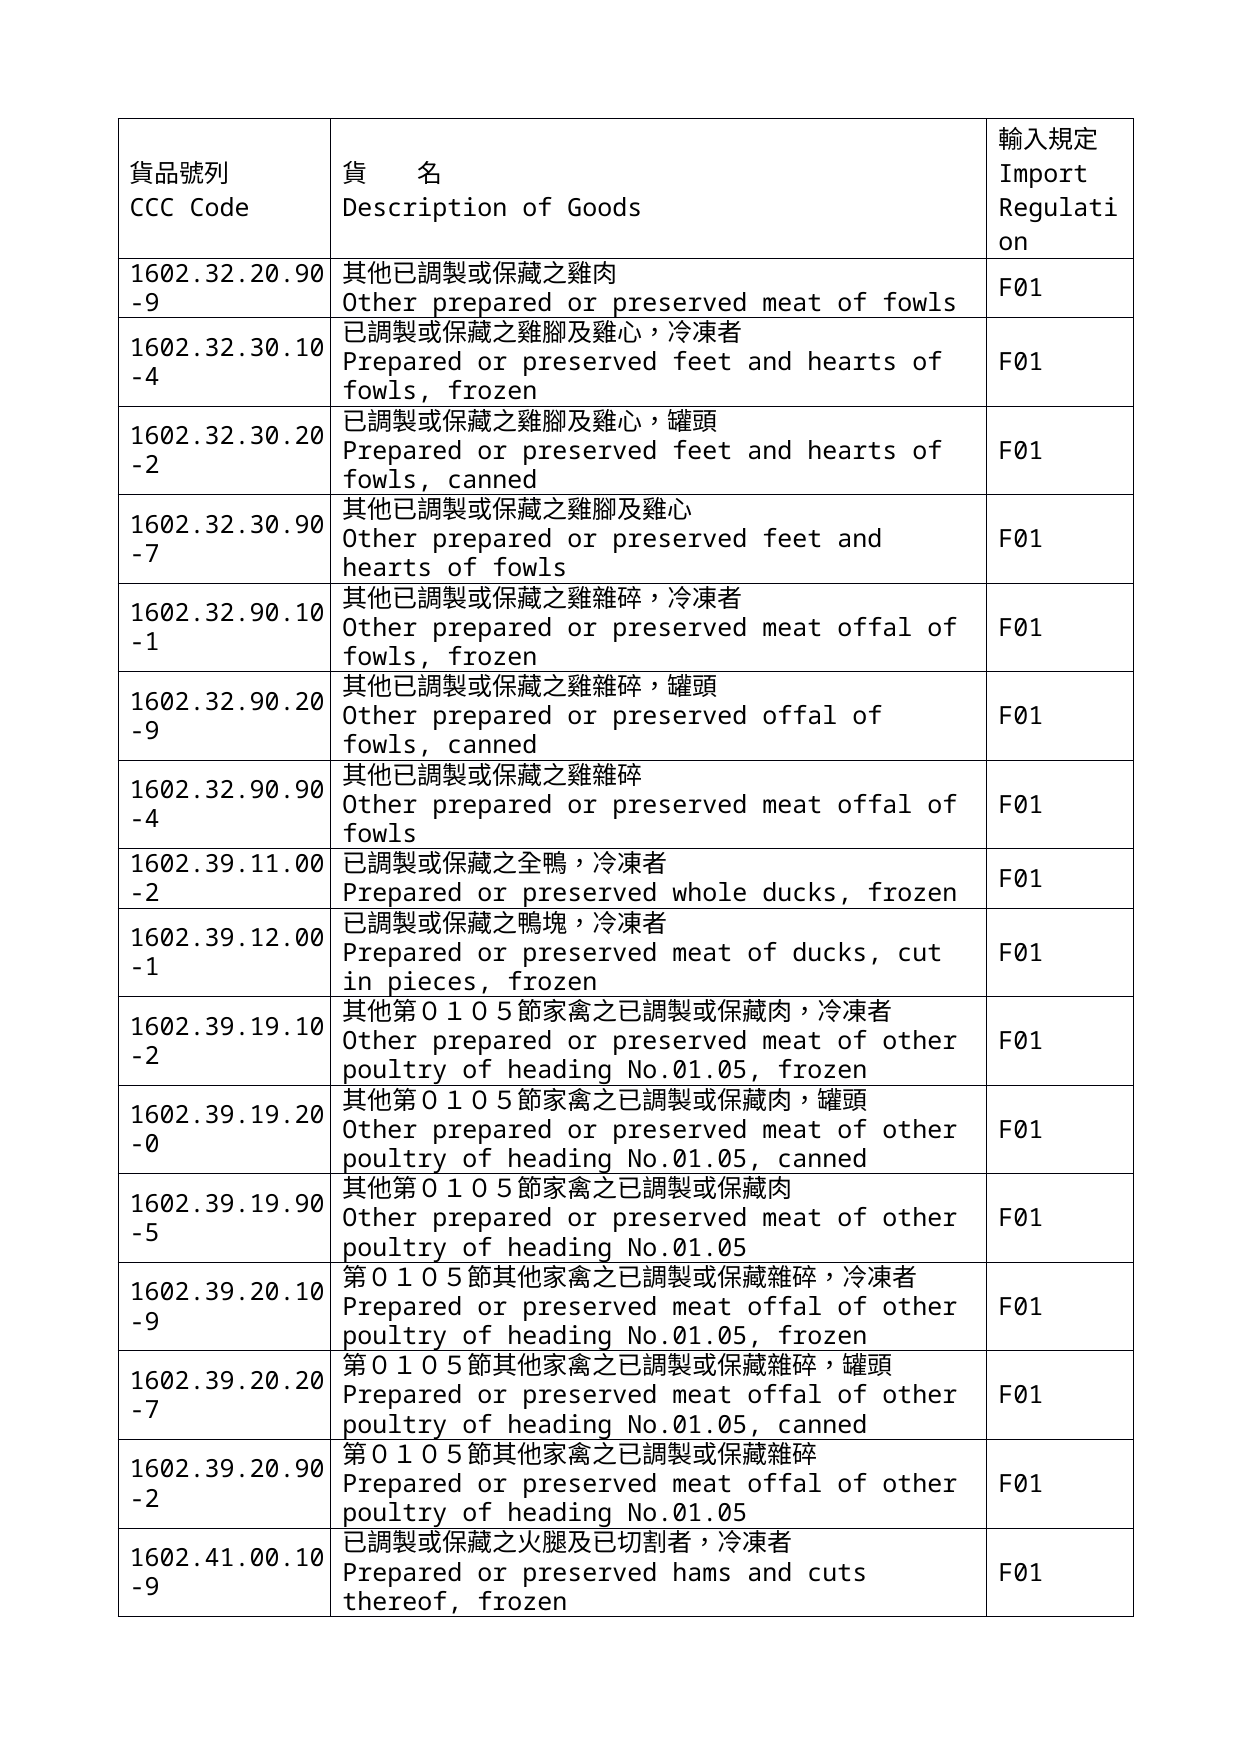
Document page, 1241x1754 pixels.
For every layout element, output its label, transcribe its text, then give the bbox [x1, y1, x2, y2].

table_cell F01 [987, 318, 1133, 406]
table_cell 其他已調製或保藏之雞雜碎，罐頭 Other prepared or preserved offal of fowls, canned [331, 672, 986, 760]
table_header 貨品號列 CCC Code [119, 119, 330, 258]
table_cell F01 [987, 259, 1133, 317]
table_cell 1602.32.90.20-9 [119, 672, 330, 760]
table_cell 第０１０５節其他家禽之已調製或保藏雜碎 Prepared or preserved meat offal of other poultry of heading No.01.05 [331, 1440, 986, 1527]
table_cell 1602.32.90.90-4 [119, 761, 330, 848]
table_cell 其他已調製或保藏之雞腳及雞心 Other prepared or preserved feet and hearts of fowls [331, 495, 986, 583]
table_cell F01 [987, 1086, 1133, 1173]
table_cell 已調製或保藏之火腿及已切割者，冷凍者 Prepared or preserved hams and cuts thereof, frozen [331, 1529, 986, 1616]
table_cell F01 [987, 584, 1133, 671]
table_cell F01 [987, 997, 1133, 1085]
table_cell 1602.41.00.10-9 [119, 1529, 330, 1616]
table_cell 其他已調製或保藏之雞雜碎，冷凍者 Other prepared or preserved meat offal of fowls, frozen [331, 584, 986, 671]
table_cell F01 [987, 849, 1133, 908]
table_cell 已調製或保藏之全鴨，冷凍者 Prepared or preserved whole ducks, frozen [331, 849, 986, 908]
table_cell F01 [987, 1440, 1133, 1527]
table_cell F01 [987, 1351, 1133, 1439]
table_cell 已調製或保藏之雞腳及雞心，冷凍者 Prepared or preserved feet and hearts of fowls, frozen [331, 318, 986, 406]
table_cell 1602.32.30.90-7 [119, 495, 330, 583]
table_cell 1602.39.19.10-2 [119, 997, 330, 1085]
table_cell F01 [987, 761, 1133, 848]
table_cell 已調製或保藏之鴨塊，冷凍者 Prepared or preserved meat of ducks, cut in pieces, frozen [331, 909, 986, 996]
table_cell F01 [987, 909, 1133, 996]
table_cell 其他第０１０５節家禽之已調製或保藏肉 Other prepared or preserved meat of other poultry of heading No.01.05 [331, 1174, 986, 1262]
table_cell F01 [987, 495, 1133, 583]
table_cell 1602.39.19.90-5 [119, 1174, 330, 1262]
table_cell 第０１０５節其他家禽之已調製或保藏雜碎，罐頭 Prepared or preserved meat offal of other poultry of heading No.01.05, canned [331, 1351, 986, 1439]
table_cell 1602.32.30.20-2 [119, 407, 330, 494]
table_cell 1602.39.20.10-9 [119, 1263, 330, 1350]
table_cell 1602.32.30.10-4 [119, 318, 330, 406]
table_cell 已調製或保藏之雞腳及雞心，罐頭 Prepared or preserved feet and hearts of fowls, canned [331, 407, 986, 494]
table_cell 其他第０１０５節家禽之已調製或保藏肉，罐頭 Other prepared or preserved meat of other poultry of heading No.01.05, canned [331, 1086, 986, 1173]
table_cell F01 [987, 1263, 1133, 1350]
table_cell 其他已調製或保藏之雞肉 Other prepared or preserved meat of fowls [331, 259, 986, 317]
table_cell 第０１０５節其他家禽之已調製或保藏雜碎，冷凍者 Prepared or preserved meat offal of other poultry of heading No.01.05, frozen [331, 1263, 986, 1350]
table_cell F01 [987, 1529, 1133, 1616]
table_cell 1602.39.20.20-7 [119, 1351, 330, 1439]
table_cell 1602.39.20.90-2 [119, 1440, 330, 1527]
table_cell F01 [987, 1174, 1133, 1262]
table_cell F01 [987, 407, 1133, 494]
table_cell F01 [987, 672, 1133, 760]
table_cell 其他已調製或保藏之雞雜碎 Other prepared or preserved meat offal of fowls [331, 761, 986, 848]
table_cell 其他第０１０５節家禽之已調製或保藏肉，冷凍者 Other prepared or preserved meat of other poultry of heading No.01.05, frozen [331, 997, 986, 1085]
table_cell 1602.39.11.00-2 [119, 849, 330, 908]
table_header 輸入規定 Import Regulation [987, 119, 1133, 258]
table_cell 1602.32.20.90-9 [119, 259, 330, 317]
table_cell 1602.39.19.20-0 [119, 1086, 330, 1173]
table_header 貨 名 Description of Goods [331, 119, 986, 258]
table_cell 1602.32.90.10-1 [119, 584, 330, 671]
table_cell 1602.39.12.00-1 [119, 909, 330, 996]
